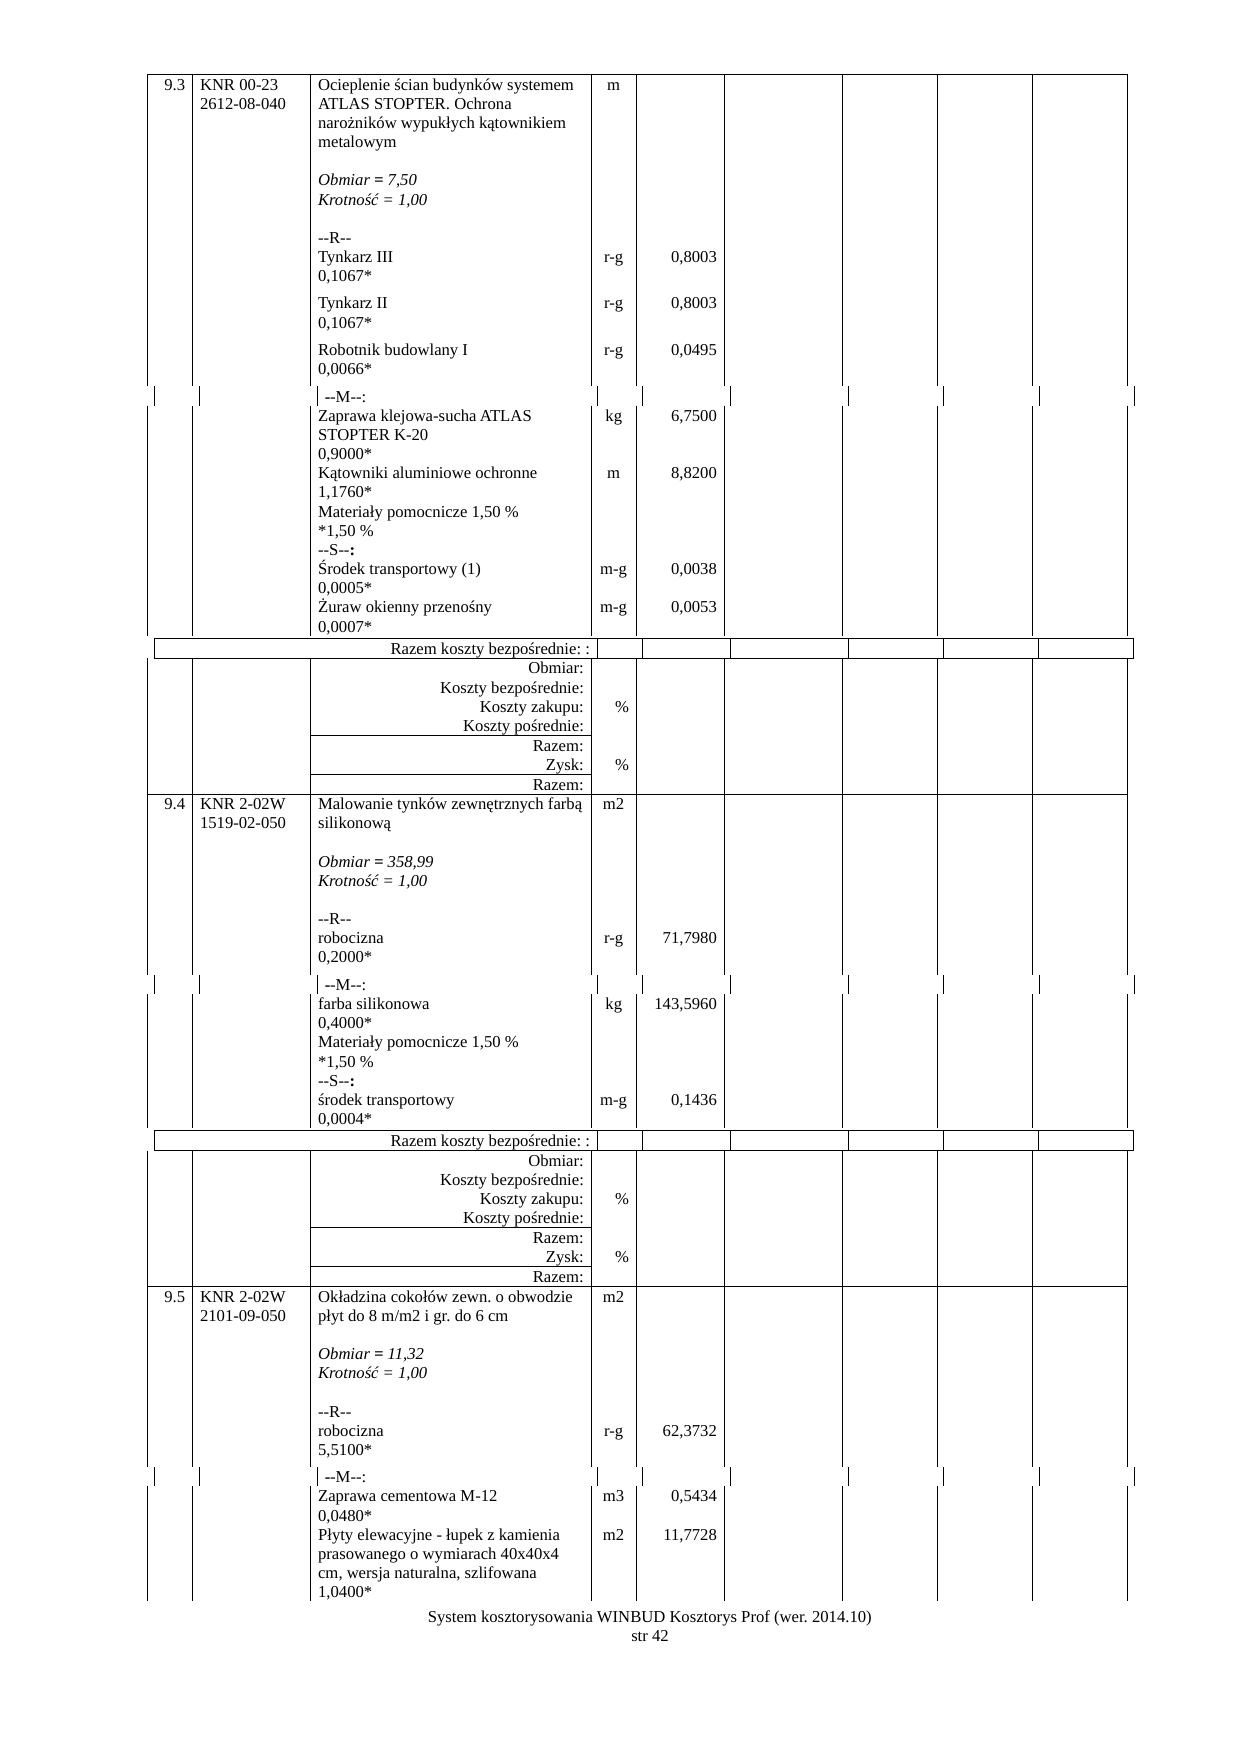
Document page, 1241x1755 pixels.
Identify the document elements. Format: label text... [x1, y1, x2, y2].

table_cell Tynkarz II 0,1067* [311, 293, 591, 340]
table_cell [843, 501, 937, 540]
table_cell [148, 716, 192, 735]
table_cell Zysk: [311, 755, 591, 774]
table_cell m2 [592, 795, 636, 909]
table_cell [843, 463, 937, 501]
table_header [843, 1486, 937, 1524]
table_cell [148, 697, 192, 716]
table_header [148, 1090, 192, 1128]
table_header Obmiar: [311, 659, 591, 677]
table_cell r-g [592, 293, 636, 340]
table_cell [843, 1189, 937, 1208]
table_cell [193, 247, 310, 293]
table_cell [148, 463, 192, 501]
table_cell % [592, 1189, 636, 1208]
table_header [725, 406, 842, 463]
table_cell [725, 1421, 842, 1467]
table_cell [148, 501, 192, 540]
table_header [155, 1467, 199, 1486]
table_cell [725, 501, 842, 540]
table_header [938, 1486, 1032, 1524]
table_header [938, 559, 1032, 597]
table_cell [938, 928, 1032, 975]
table_cell [193, 1208, 310, 1227]
table_header [1033, 559, 1127, 597]
table_cell [725, 697, 842, 716]
table_cell [193, 909, 310, 928]
table_header 143,5960 [637, 994, 724, 1032]
table_cell --R-- [311, 228, 591, 247]
table_cell m [592, 463, 636, 501]
table_header 6,7500 [637, 406, 724, 463]
table_header [843, 1090, 937, 1128]
table_cell [592, 228, 636, 247]
table_header [193, 659, 310, 677]
table_cell [1033, 293, 1127, 340]
table_cell [1033, 735, 1127, 754]
table_cell [725, 75, 842, 228]
table_cell [938, 247, 1032, 293]
table_cell [193, 735, 310, 754]
table_cell --R-- [311, 1401, 591, 1421]
table_cell 11,7728 [637, 1525, 724, 1601]
table_header [592, 659, 636, 677]
table_cell m2 [592, 1287, 636, 1401]
table_cell Malowanie tynków zewnętrznych farbą silikonową Obmiar = 358,99 Krotność = 1,00 [311, 795, 591, 909]
table_header [849, 1131, 943, 1150]
table_cell [843, 75, 937, 228]
table_cell [148, 1208, 192, 1227]
table_cell [592, 1071, 636, 1090]
table_cell [938, 1227, 1032, 1247]
table_cell Koszty bezpośrednie: [311, 678, 591, 697]
table_cell [148, 909, 192, 928]
table_header [193, 406, 310, 463]
table_cell [843, 678, 937, 697]
table_cell [1033, 1032, 1127, 1071]
table_header [938, 1151, 1032, 1170]
table_header --M--: [318, 386, 597, 406]
table_cell [637, 755, 724, 774]
table_cell Płyty elewacyjne - łupek z kamienia prasowanego o wymiarach 40x40x4 cm, wersja naturalna, szlifowana 1,0400* [311, 1525, 591, 1601]
table_cell [938, 75, 1032, 228]
table_cell [843, 774, 937, 793]
table_header [193, 1090, 310, 1128]
table_cell [592, 774, 636, 793]
table_header [193, 1151, 310, 1170]
table_cell [637, 1227, 724, 1247]
table_cell [637, 795, 724, 909]
table_cell [938, 1247, 1032, 1266]
table_header [200, 1467, 317, 1486]
table_header m3 [592, 1486, 636, 1524]
table_cell [148, 928, 192, 975]
table_cell Koszty pośrednie: [311, 716, 591, 735]
table_cell r-g [592, 928, 636, 975]
table_header [643, 639, 730, 658]
table_header [944, 1131, 1038, 1150]
table_cell [843, 909, 937, 928]
table_cell [843, 1266, 937, 1286]
table_header [148, 1486, 192, 1524]
table_cell [637, 1208, 724, 1227]
table_header [1033, 406, 1127, 463]
table_cell [148, 1071, 192, 1090]
table_cell [193, 1421, 310, 1467]
table_header [938, 994, 1032, 1032]
table_cell [1033, 463, 1127, 501]
table_cell [148, 1266, 192, 1286]
table_cell [148, 293, 192, 340]
table_header kg [592, 994, 636, 1032]
table_cell [725, 1170, 842, 1189]
table_cell Okładzina cokołów zewn. o obwodzie płyt do 8 m/m2 i gr. do 6 cm Obmiar = 11,32 Krotność = 1,00 [311, 1287, 591, 1401]
table_header [938, 1090, 1032, 1128]
table_cell [725, 909, 842, 928]
table_cell [725, 755, 842, 774]
table_cell [843, 540, 937, 559]
table_cell Koszty zakupu: [311, 1189, 591, 1208]
table_cell Materiały pomocnicze 1,50 % *1,50 % [311, 1032, 591, 1071]
table_header [1033, 1090, 1127, 1128]
table_cell [193, 501, 310, 540]
table_header [643, 1131, 730, 1150]
table_cell [148, 1032, 192, 1071]
table_cell [1033, 774, 1127, 793]
table_cell Robotnik budowlany I 0,0066* [311, 340, 591, 386]
table_cell [843, 1071, 937, 1090]
table_cell [637, 697, 724, 716]
table_cell [725, 1525, 842, 1601]
table_cell --R-- [311, 909, 591, 928]
table_cell [148, 1401, 192, 1421]
table_header m-g [592, 1090, 636, 1128]
table_header [1033, 1151, 1127, 1170]
table_cell [1033, 1227, 1127, 1247]
table_cell [938, 463, 1032, 501]
table_cell [1033, 678, 1127, 697]
table_cell [193, 540, 310, 559]
table_header [643, 1467, 730, 1486]
table_cell [637, 774, 724, 793]
table_cell [592, 540, 636, 559]
table_cell [148, 735, 192, 754]
table_cell [938, 1170, 1032, 1189]
table_cell [843, 928, 937, 975]
table_cell [938, 909, 1032, 928]
table_cell [193, 1032, 310, 1071]
table_cell [1033, 1071, 1127, 1090]
table_cell [148, 1189, 192, 1208]
table_cell [148, 678, 192, 697]
table_cell [725, 1266, 842, 1286]
table_cell [725, 735, 842, 754]
table_cell [843, 293, 937, 340]
table_header [592, 1151, 636, 1170]
table_cell [938, 1421, 1032, 1467]
table_header [1039, 639, 1133, 658]
table_cell [938, 795, 1032, 909]
table_cell [193, 597, 310, 636]
table_header [1040, 975, 1134, 994]
table_cell Zysk: [311, 1247, 591, 1266]
table_cell [637, 1287, 724, 1401]
table_cell [843, 1287, 937, 1401]
table_header [725, 659, 842, 677]
table_header [731, 639, 848, 658]
table_cell [843, 1247, 937, 1266]
table_cell [843, 1032, 937, 1071]
table_cell [938, 755, 1032, 774]
table_cell [148, 1247, 192, 1266]
table_header [731, 1131, 848, 1150]
table_header [944, 975, 1039, 994]
table_header [148, 559, 192, 597]
table_cell [725, 795, 842, 909]
table_cell [592, 1266, 636, 1286]
table_cell [193, 463, 310, 501]
table_header farba silikonowa 0,4000* [311, 994, 591, 1032]
table_cell r-g [592, 247, 636, 293]
table_header 0,1436 [637, 1090, 724, 1128]
table_header [725, 994, 842, 1032]
table_header [598, 639, 642, 658]
table_cell Razem: [311, 775, 591, 793]
table_cell [193, 1071, 310, 1090]
table_cell [148, 228, 192, 247]
table_cell [1033, 1525, 1127, 1601]
table_cell Koszty pośrednie: [311, 1208, 591, 1227]
table_header Razem koszty bezpośrednie: : [155, 639, 597, 658]
table_cell [1033, 75, 1127, 228]
table_cell [938, 1032, 1032, 1071]
table_cell m2 [592, 1525, 636, 1601]
table_header 0,0038 [637, 559, 724, 597]
table_cell [637, 716, 724, 735]
table_header [731, 975, 848, 994]
table_cell [637, 540, 724, 559]
table_cell % [592, 1247, 636, 1266]
table_cell [843, 247, 937, 293]
table_cell [637, 735, 724, 754]
table_cell Kątowniki aluminiowe ochronne 1,1760* [311, 463, 591, 501]
table_cell [148, 1525, 192, 1601]
table_header [725, 1090, 842, 1128]
table_header [944, 639, 1038, 658]
table_cell [725, 678, 842, 697]
table_cell [637, 1170, 724, 1189]
table_cell % [592, 755, 636, 774]
table_cell [1033, 340, 1127, 386]
table_cell [592, 716, 636, 735]
table_cell m-g [592, 597, 636, 636]
table_cell 0,8003 [637, 293, 724, 340]
table_cell [193, 293, 310, 340]
table_cell [193, 1247, 310, 1266]
table_cell Koszty zakupu: [311, 697, 591, 716]
table_cell [1033, 795, 1127, 909]
table_cell [193, 1525, 310, 1601]
table_cell [148, 247, 192, 293]
table_cell [1033, 1189, 1127, 1208]
table_cell [637, 501, 724, 540]
table_cell [843, 755, 937, 774]
table_cell [725, 1208, 842, 1227]
table_cell Materiały pomocnicze 1,50 % *1,50 % [311, 501, 591, 540]
table_cell [193, 1266, 310, 1286]
table_cell [725, 463, 842, 501]
table_header [944, 1467, 1039, 1486]
table_cell [193, 697, 310, 716]
table_cell [1033, 928, 1127, 975]
table_header [849, 975, 943, 994]
table_cell [637, 228, 724, 247]
table_cell [148, 1170, 192, 1189]
table_cell [592, 1032, 636, 1071]
table_header [938, 406, 1032, 463]
table_cell --S--: [311, 1071, 591, 1090]
table_cell [725, 928, 842, 975]
table_cell 71,7980 [637, 928, 724, 975]
table_header [643, 975, 730, 994]
table_cell [938, 1287, 1032, 1401]
table_cell [938, 678, 1032, 697]
table_cell Razem: [311, 1228, 591, 1247]
table_header [849, 639, 943, 658]
table_header [193, 559, 310, 597]
table_header [843, 994, 937, 1032]
table_cell [725, 1189, 842, 1208]
table_cell [637, 678, 724, 697]
table_cell [938, 228, 1032, 247]
table_cell [938, 735, 1032, 754]
table_cell [1033, 1401, 1127, 1421]
table_cell [725, 1247, 842, 1266]
table_cell Żuraw okienny przenośny 0,0007* [311, 597, 591, 636]
table_cell [938, 501, 1032, 540]
table_cell [725, 228, 842, 247]
table_cell [725, 1071, 842, 1090]
table_cell [1033, 228, 1127, 247]
table_header [731, 386, 848, 406]
table_header --M--: [318, 975, 597, 994]
table_cell [1033, 1208, 1127, 1227]
table_header --M--: [318, 1467, 597, 1486]
table_header [598, 975, 642, 994]
table_cell [843, 1525, 937, 1601]
table_cell [938, 1401, 1032, 1421]
table_cell [843, 1227, 937, 1247]
table_cell [843, 340, 937, 386]
table_cell [148, 540, 192, 559]
table_header [731, 1467, 848, 1486]
table_cell [843, 795, 937, 909]
table_cell [1033, 1421, 1127, 1467]
table_cell [193, 774, 310, 793]
table_header [598, 386, 642, 406]
table_cell 62,3732 [637, 1421, 724, 1467]
table_cell [843, 716, 937, 735]
table_cell [637, 75, 724, 228]
table_header Środek transportowy (1) 0,0005* [311, 559, 591, 597]
table_cell 9.3 [148, 75, 192, 228]
table_cell [637, 909, 724, 928]
table_header [193, 994, 310, 1032]
table_cell 9.4 [148, 795, 192, 909]
table_cell [1033, 1247, 1127, 1266]
table_header m-g [592, 559, 636, 597]
table_cell [193, 340, 310, 386]
table_cell [938, 774, 1032, 793]
table_cell [637, 1247, 724, 1266]
table_cell [1033, 540, 1127, 559]
table_header [849, 1467, 943, 1486]
table_cell [148, 1227, 192, 1247]
table_cell [1033, 1287, 1127, 1401]
table_cell [1033, 755, 1127, 774]
table_cell [725, 1401, 842, 1421]
table_cell [725, 247, 842, 293]
table_cell [193, 228, 310, 247]
table_header [938, 659, 1032, 677]
table_cell r-g [592, 1421, 636, 1467]
table_cell [592, 1170, 636, 1189]
table_cell [725, 1032, 842, 1071]
table_header [1033, 1486, 1127, 1524]
table_cell [193, 1189, 310, 1208]
table_header [148, 406, 192, 463]
table_cell [592, 735, 636, 754]
table_cell [843, 1421, 937, 1467]
table_header [637, 659, 724, 677]
table_header Zaprawa cementowa M-12 0,0480* [311, 1486, 591, 1524]
table_cell [843, 597, 937, 636]
table_cell [725, 1287, 842, 1401]
table_header [598, 1467, 642, 1486]
table_cell [592, 1227, 636, 1247]
table_cell [193, 1227, 310, 1247]
table_cell % [592, 697, 636, 716]
table_cell [938, 1208, 1032, 1227]
table_cell [193, 678, 310, 697]
table_header kg [592, 406, 636, 463]
table_cell [725, 1227, 842, 1247]
table_header [1040, 386, 1134, 406]
table_cell [637, 1189, 724, 1208]
table_cell [637, 1266, 724, 1286]
table_header [148, 658, 192, 677]
table_cell [843, 1401, 937, 1421]
table_cell Tynkarz III 0,1067* [311, 247, 591, 293]
table_cell [592, 501, 636, 540]
table_header [643, 386, 730, 406]
table_cell [843, 1208, 937, 1227]
table_header [843, 559, 937, 597]
table_cell [193, 716, 310, 735]
table_header [193, 1486, 310, 1524]
table_cell [938, 697, 1032, 716]
table_header [1033, 994, 1127, 1032]
table_cell Razem: [311, 736, 591, 754]
table_cell [725, 597, 842, 636]
table_header [843, 406, 937, 463]
table_header Obmiar: [311, 1151, 591, 1170]
table_cell [148, 755, 192, 774]
table_header [155, 386, 199, 406]
table_cell [637, 1071, 724, 1090]
table_cell Razem: [311, 1267, 591, 1286]
table_cell [938, 1071, 1032, 1090]
table_cell r-g [592, 340, 636, 386]
table_cell [1033, 1266, 1127, 1286]
table_cell [1033, 697, 1127, 716]
table_header Zaprawa klejowa-sucha ATLAS STOPTER K-20 0,9000* [311, 406, 591, 463]
table_header Razem koszty bezpośrednie: : [155, 1131, 597, 1150]
table_header [849, 386, 943, 406]
table_cell [1033, 247, 1127, 293]
table_cell [938, 1525, 1032, 1601]
table_cell [1033, 1170, 1127, 1189]
table_cell Koszty bezpośrednie: [311, 1170, 591, 1189]
table_cell [1033, 597, 1127, 636]
table_cell [148, 1421, 192, 1467]
table_header [200, 386, 317, 406]
table_cell [148, 340, 192, 386]
table_cell [725, 774, 842, 793]
table_header [155, 975, 199, 994]
table_cell [592, 1208, 636, 1227]
table_header [1039, 1131, 1133, 1150]
table_header środek transportowy 0,0004* [311, 1090, 591, 1128]
table_header [725, 1151, 842, 1170]
table_header [725, 559, 842, 597]
table_cell [938, 597, 1032, 636]
table_cell [637, 1401, 724, 1421]
table_cell [938, 340, 1032, 386]
table_cell [725, 716, 842, 735]
table_header [637, 1151, 724, 1170]
table_cell robocizna 5,5100* [311, 1421, 591, 1467]
table_header [598, 1131, 642, 1150]
table_cell [725, 540, 842, 559]
table_cell [148, 774, 192, 793]
table_cell [592, 678, 636, 697]
table_cell [725, 340, 842, 386]
table_cell [938, 1189, 1032, 1208]
table_cell [843, 697, 937, 716]
table_cell [938, 716, 1032, 735]
table_cell [592, 1401, 636, 1421]
table_cell [193, 928, 310, 975]
table_cell [1033, 716, 1127, 735]
table_cell [1033, 501, 1127, 540]
table_cell [843, 228, 937, 247]
table_cell [725, 293, 842, 340]
table_header [200, 975, 317, 994]
table_cell [148, 597, 192, 636]
table_cell 8,8200 [637, 463, 724, 501]
table_cell Ocieplenie ścian budynków systemem ATLAS STOPTER. Ochrona narożników wypukłych kątownikiem metalowym Obmiar = 7,50 Krotność = 1,00 [311, 75, 591, 228]
table_cell [938, 293, 1032, 340]
table_cell [193, 755, 310, 774]
table_header [843, 659, 937, 677]
table_cell [193, 1401, 310, 1421]
table_cell 9.5 [148, 1287, 192, 1401]
table_cell 0,8003 [637, 247, 724, 293]
table_cell [843, 735, 937, 754]
table_header [725, 1486, 842, 1524]
table_header [843, 1151, 937, 1170]
table_cell [938, 540, 1032, 559]
table_cell KNR 00-23 2612-08-040 [193, 75, 310, 228]
table_cell --S--: [311, 540, 591, 559]
table_cell m [592, 75, 636, 228]
table_header [148, 1151, 192, 1170]
table_header [1033, 659, 1127, 677]
table_cell [193, 1170, 310, 1189]
table_cell KNR 2-02W 1519-02-050 [193, 795, 310, 909]
table_cell [938, 1266, 1032, 1286]
table_header 0,5434 [637, 1486, 724, 1524]
table_cell 0,0495 [637, 340, 724, 386]
table_cell KNR 2-02W 2101-09-050 [193, 1287, 310, 1401]
table_cell [592, 909, 636, 928]
table_cell 0,0053 [637, 597, 724, 636]
table_cell robocizna 0,2000* [311, 928, 591, 975]
table_cell [637, 1032, 724, 1071]
table_cell [1033, 909, 1127, 928]
table_header [944, 386, 1039, 406]
table_header [1040, 1467, 1134, 1486]
table_header [148, 994, 192, 1032]
table_cell [843, 1170, 937, 1189]
